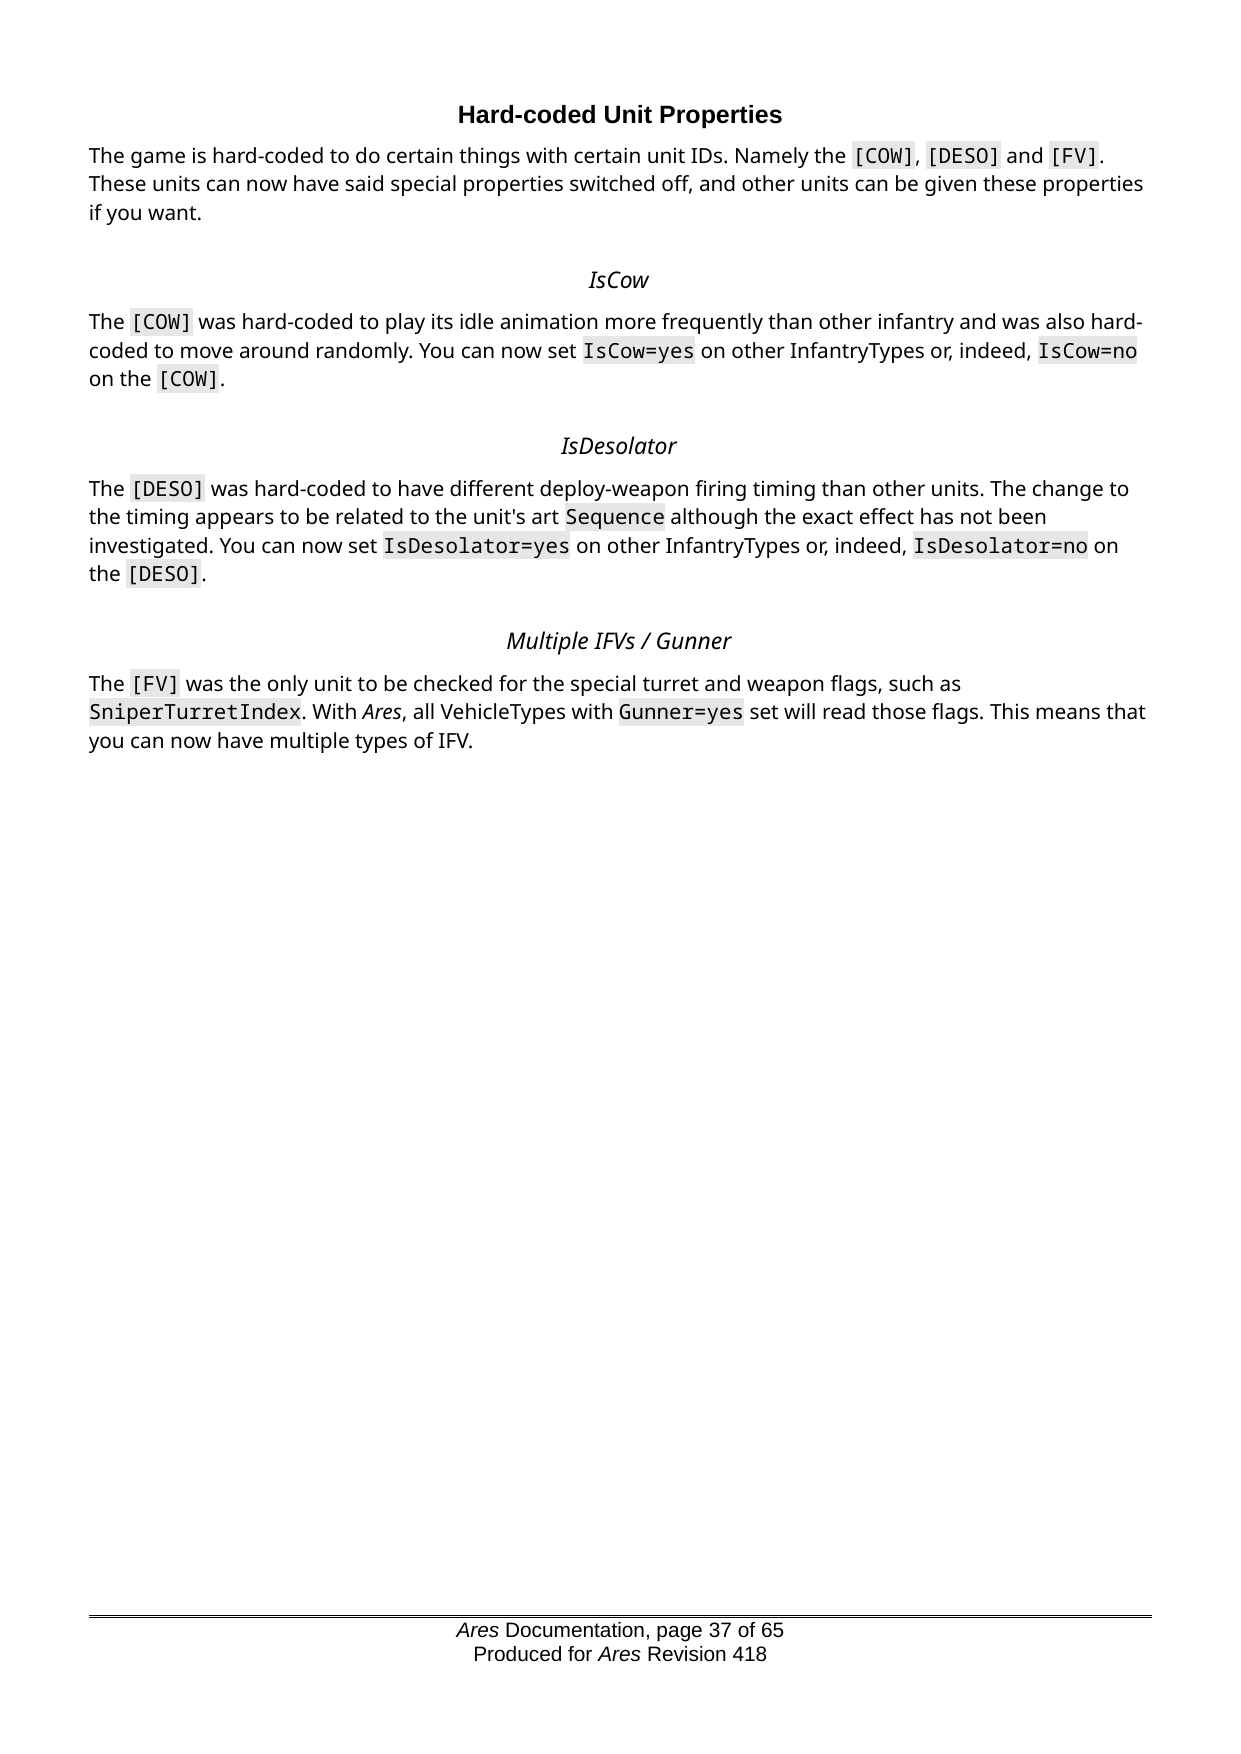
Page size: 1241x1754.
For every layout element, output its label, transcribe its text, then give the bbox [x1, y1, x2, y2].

subtitle IsCow [88, 264, 1152, 295]
subtitle Multiple IFVs / Gunner [88, 625, 1152, 656]
text The [DESO] was hard-coded to have different deploy-weapon firing timing than other units. The change to the timing appears to be related to the unit's art Sequence although the exact effect has not been investigated. You can now set IsDesolator=yes on other InfantryTypes or, indeed, IsDesolator=no on the [DESO]. [88, 474, 1152, 588]
text The [FV] was the only unit to be checked for the special turret and weapon flags, such as SniperTurretIndex. With Ares, all VehicleTypes with Gunner=yes set will read those flags. This means that you can now have multiple types of IFV. [88, 669, 1152, 754]
text The game is hard-coded to do certain things with certain unit IDs. Namely the [COW], [DESO] and [FV]. These units can now have said special properties switched off, and other units can be given these properties if you want. [88, 141, 1152, 226]
subtitle IsDesolator [88, 430, 1152, 461]
text The [COW] was hard-coded to play its idle animation more frequently than other infantry and was also hard-coded to move around randomly. You can now set IsCow=yes on other InfantryTypes or, indeed, IsCow=no on the [COW]. [88, 307, 1152, 393]
subtitle Hard-coded Unit Properties [88, 100, 1152, 129]
